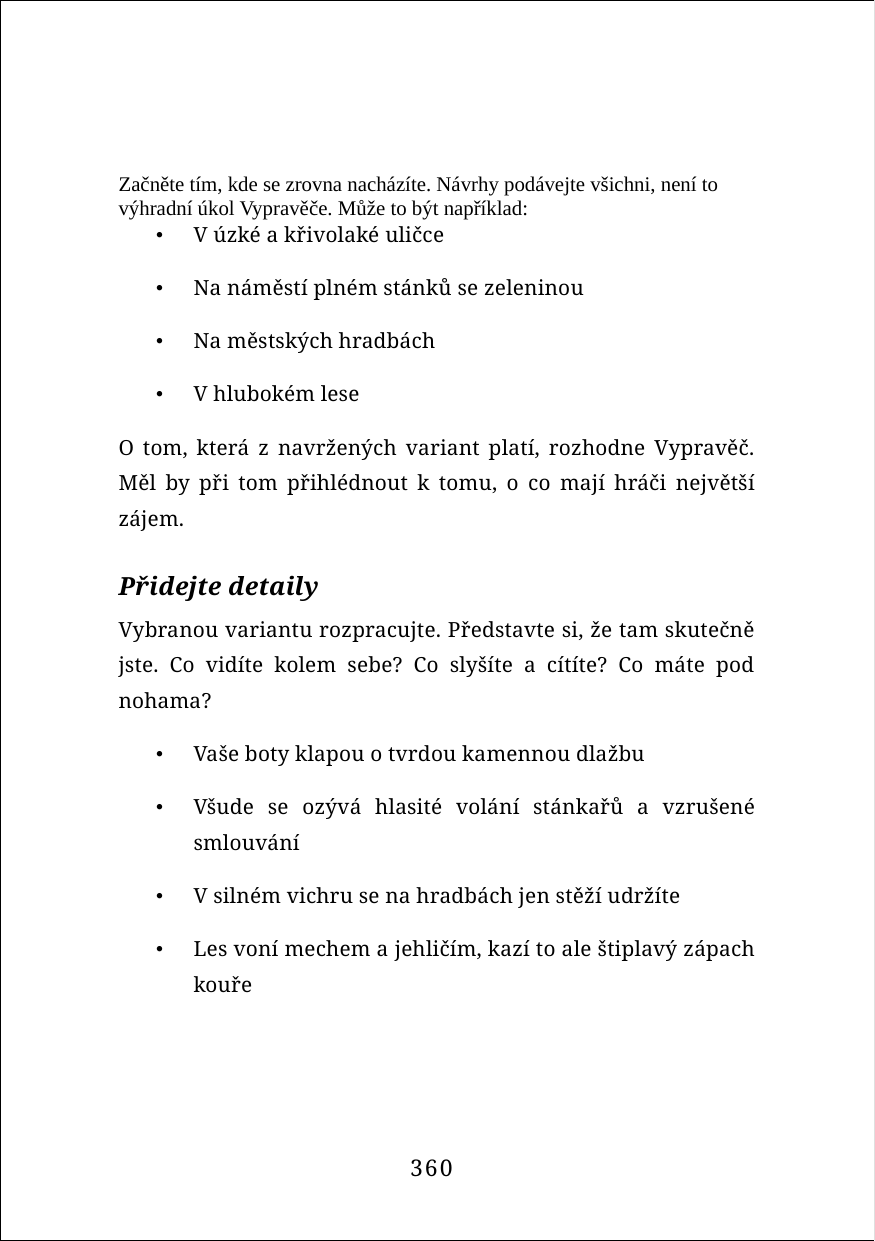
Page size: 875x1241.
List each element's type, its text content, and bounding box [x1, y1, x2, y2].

text O tom, která z navržených variant platí, rozhodne Vypravěč. Měl by při tom přihlédnout k tomu, o co mají hráči největší zájem. [118, 433, 756, 532]
list Les voní mechem a jehličím, kazí to ale štiplavý zápach kouře [156, 934, 756, 998]
text Začněte tím, kde se zrovna nacházíte. Návrhy podávejte všichni, není to výhradní úkol Vypravěče. Může to být například: [118, 172, 756, 220]
subtitle Přidejte detaily [118, 569, 756, 603]
text Vybranou variantu rozpracujte. Představte si, že tam skutečně jste. Co vidíte kolem sebe? Co slyšíte a cítíte? Co máte pod nohama? [118, 615, 756, 714]
list V silném vichru se na hradbách jen stěží udržíte [156, 881, 756, 909]
list Na městských hradbách [156, 326, 756, 355]
list Na náměstí plném stánků se zeleninou [156, 273, 756, 302]
list V úzké a křivolaké uličce [156, 220, 756, 248]
list Vaše boty klapou o tvrdou kamennou dlažbu [156, 739, 756, 767]
list V hlubokém lese [156, 379, 756, 408]
list Všude se ozývá hlasité volání stánkařů a vzrušené smlouvání [156, 792, 756, 856]
